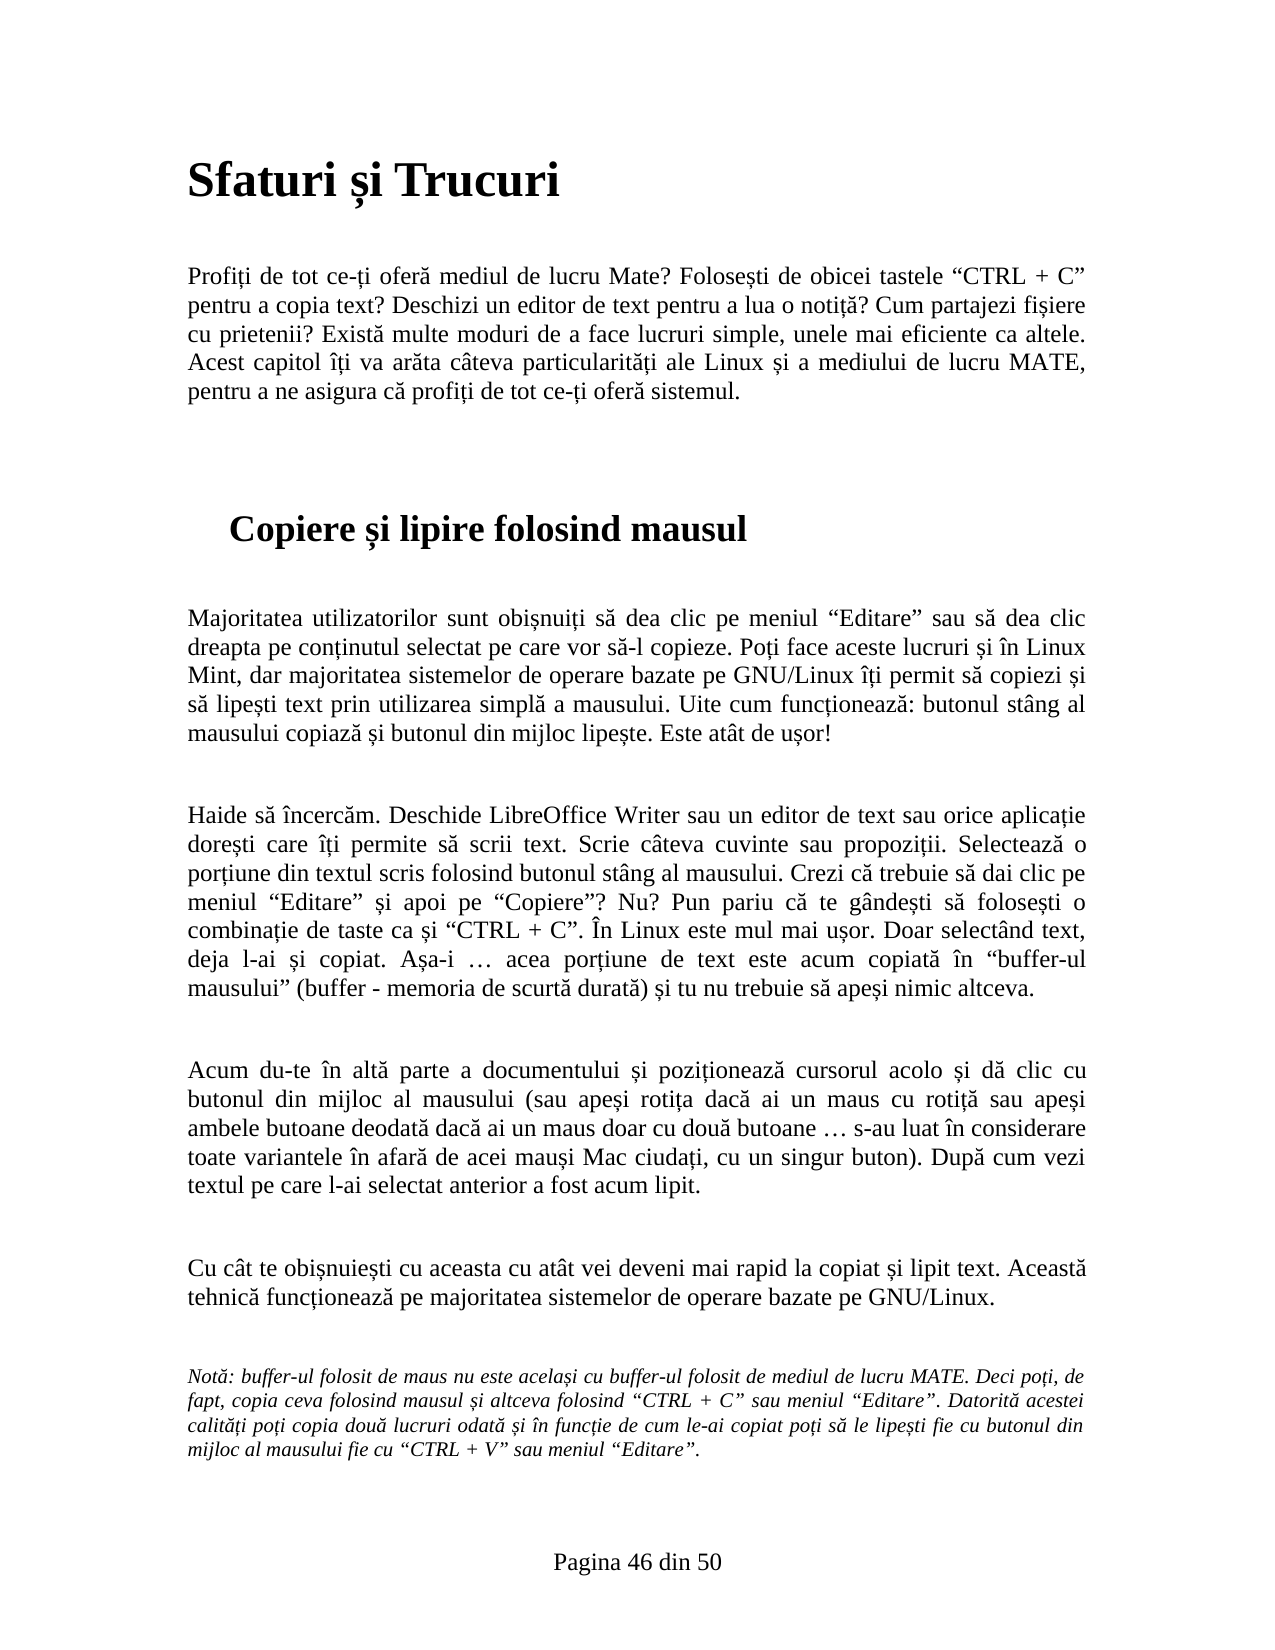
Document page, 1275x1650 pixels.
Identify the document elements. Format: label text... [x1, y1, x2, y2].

text Majoritatea utilizatorilor sunt obișnuiți să dea clic pe meniul “Editare” sau să dea clic dreapta pe conținutul selectat pe care vor să-l copieze. Poți face aceste lucruri și în Linux Mint, dar majoritatea sistemelor de operare bazate pe GNU/Linux îți permit să copiezi și să lipești text prin utilizarea simplă a mausului. Uite cum funcționează: butonul stâng al mausului copiază și butonul din mijloc lipește. Este atât de ușor! [187, 603, 1087, 747]
subtitle Sfaturi și Trucuri [187, 150, 1087, 207]
text Notă: buffer-ul folosit de maus nu este același cu buffer-ul folosit de mediul de lucru MATE. Deci poți, de fapt, copia ceva folosind mausul și altceva folosind “CTRL + C” sau meniul “Editare”. Datorită acestei calități poți copia două lucruri odată și în funcție de cum le-ai copiat poți să le lipești fie cu butonul din mijloc al mausului fie cu “CTRL + V” sau meniul “Editare”. [187, 1364, 1087, 1461]
text Profiți de tot ce-ți oferă mediul de lucru Mate? Folosești de obicei tastele “CTRL + C” pentru a copia text? Deschizi un editor de text pentru a lua o notiță? Cum partajezi fișiere cu prietenii? Există multe moduri de a face lucruri simple, unele mai eficiente ca altele. Acest capitol îți va arăta câteva particularități ale Linux și a mediului de lucru MATE, pentru a ne asigura că profiți de tot ce-ți oferă sistemul. [187, 261, 1087, 405]
text Acum du-te în altă parte a documentului și poziționează cursorul acolo și dă clic cu butonul din mijloc al mausului (sau apeși rotița dacă ai un maus cu rotiță sau apeși ambele butoane deodată dacă ai un maus doar cu două butoane … s-au luat în considerare toate variantele în afară de acei mauși Mac ciudați, cu un singur buton). După cum vezi textul pe care l-ai selectat anterior a fost acum lipit. [187, 1056, 1087, 1199]
text Cu cât te obișnuiești cu aceasta cu atât vei deveni mai rapid la copiat și lipit text. Această tehnică funcționează pe majoritatea sistemelor de operare bazate pe GNU/Linux. [187, 1253, 1087, 1311]
text Haide să încercăm. Deschide LibreOffice Writer sau un editor de text sau orice aplicație dorești care îți permite să scrii text. Scrie câteva cuvinte sau propoziții. Selectează o porțiune din textul scris folosind butonul stâng al mausului. Crezi că trebuie să dai clic pe meniul “Editare” și apoi pe “Copiere”? Nu? Pun pariu că te gândești să folosești o combinație de taste ca și “CTRL + C”. În Linux este mul mai ușor. Doar selectând text, deja l-ai și copiat. Așa-i … acea porțiune de text este acum copiată în “buffer-ul mausului” (buffer - memoria de scurtă durată) și tu nu trebuie să apeși nimic altceva. [187, 801, 1087, 1002]
subtitle Copiere și lipire folosind mausul [187, 506, 1087, 549]
